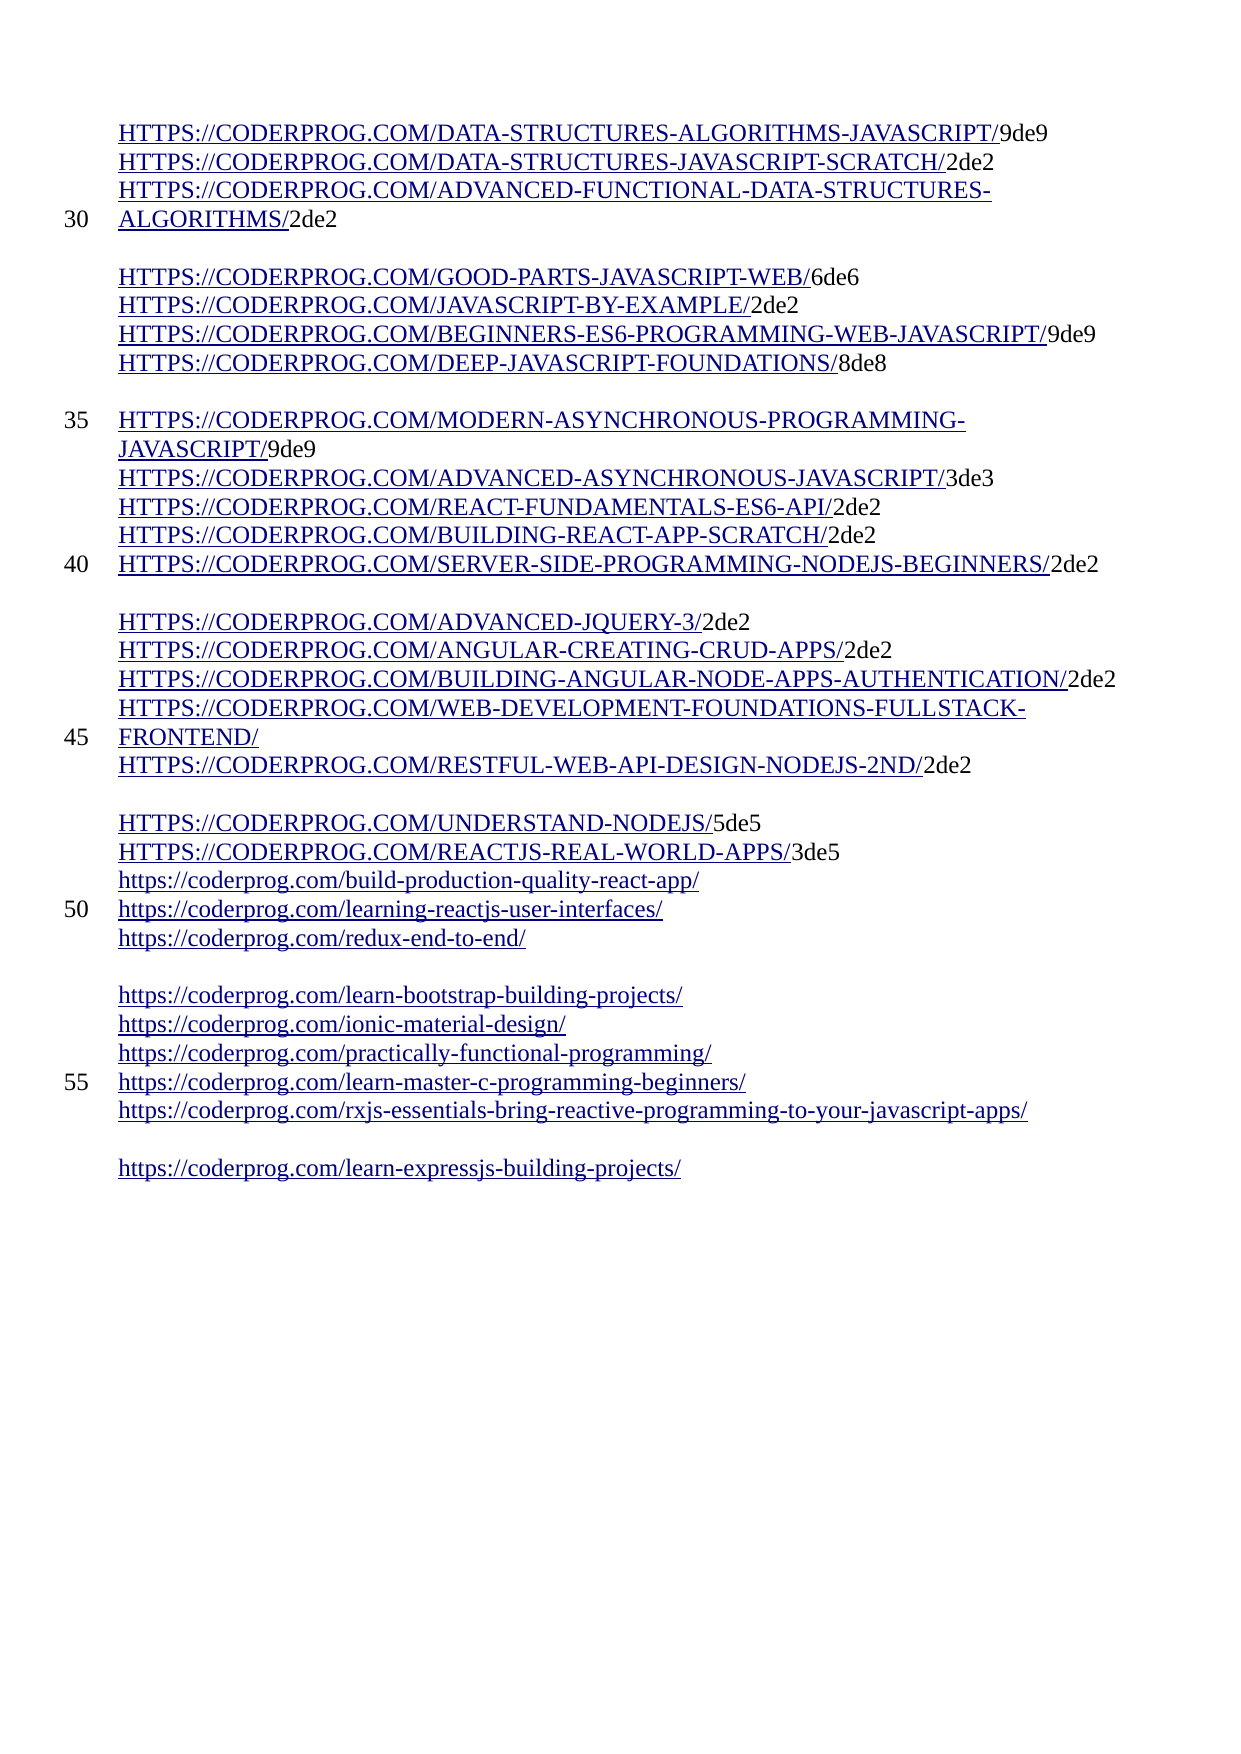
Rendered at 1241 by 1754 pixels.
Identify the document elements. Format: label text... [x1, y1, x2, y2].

text HTTPS://CODERPROG.COM/GOOD-PARTS-JAVASCRIPT-WEB/6de6 [118, 262, 1122, 291]
text HTTPS://CODERPROG.COM/REACT-FUNDAMENTALS-ES6-API/2de2 [118, 492, 1122, 521]
text https://coderprog.com/build-production-quality-react-app/ [118, 866, 1122, 894]
text HTTPS://CODERPROG.COM/BUILDING-REACT-APP-SCRATCH/2de2 [118, 521, 1122, 549]
text HTTPS://CODERPROG.COM/ADVANCED-JQUERY-3/2de2 [118, 607, 1122, 636]
text https://coderprog.com/rxjs-essentials-bring-reactive-programming-to-your-javascript-apps/ [118, 1096, 1122, 1124]
text HTTPS://CODERPROG.COM/REACTJS-REAL-WORLD-APPS/3de5 [118, 837, 1122, 866]
text https://coderprog.com/learn-expressjs-building-projects/ [118, 1153, 1122, 1182]
text HTTPS://CODERPROG.COM/WEB-DEVELOPMENT-FOUNDATIONS-FULLSTACK-FRONTEND/ [118, 693, 1122, 751]
text HTTPS://CODERPROG.COM/JAVASCRIPT-BY-EXAMPLE/2de2 [118, 291, 1122, 319]
text HTTPS://CODERPROG.COM/RESTFUL-WEB-API-DESIGN-NODEJS-2ND/2de2 [118, 751, 1122, 779]
text HTTPS://CODERPROG.COM/UNDERSTAND-NODEJS/5de5 [118, 808, 1122, 837]
text HTTPS://CODERPROG.COM/DEEP-JAVASCRIPT-FOUNDATIONS/8de8 [118, 348, 1122, 377]
text HTTPS://CODERPROG.COM/ADVANCED-ASYNCHRONOUS-JAVASCRIPT/3de3 [118, 463, 1122, 492]
text HTTPS://CODERPROG.COM/DATA-STRUCTURES-ALGORITHMS-JAVASCRIPT/9de9 [118, 118, 1122, 147]
text https://coderprog.com/redux-end-to-end/ [118, 923, 1122, 952]
text https://coderprog.com/ionic-material-design/ [118, 1009, 1122, 1038]
text HTTPS://CODERPROG.COM/ADVANCED-FUNCTIONAL-DATA-STRUCTURES-ALGORITHMS/2de2 [118, 176, 1122, 233]
text HTTPS://CODERPROG.COM/MODERN-ASYNCHRONOUS-PROGRAMMING-JAVASCRIPT/9de9 [118, 406, 1122, 463]
text https://coderprog.com/learn-master-c-programming-beginners/ [118, 1067, 1122, 1096]
text HTTPS://CODERPROG.COM/ANGULAR-CREATING-CRUD-APPS/2de2 [118, 636, 1122, 664]
text https://coderprog.com/learning-reactjs-user-interfaces/ [118, 894, 1122, 923]
text HTTPS://CODERPROG.COM/DATA-STRUCTURES-JAVASCRIPT-SCRATCH/2de2 [118, 147, 1122, 176]
text HTTPS://CODERPROG.COM/BUILDING-ANGULAR-NODE-APPS-AUTHENTICATION/2de2 [118, 664, 1122, 693]
text https://coderprog.com/learn-bootstrap-building-projects/ [118, 981, 1122, 1009]
text HTTPS://CODERPROG.COM/SERVER-SIDE-PROGRAMMING-NODEJS-BEGINNERS/2de2 [118, 549, 1122, 578]
text https://coderprog.com/practically-functional-programming/ [118, 1038, 1122, 1067]
text HTTPS://CODERPROG.COM/BEGINNERS-ES6-PROGRAMMING-WEB-JAVASCRIPT/9de9 [118, 319, 1122, 348]
